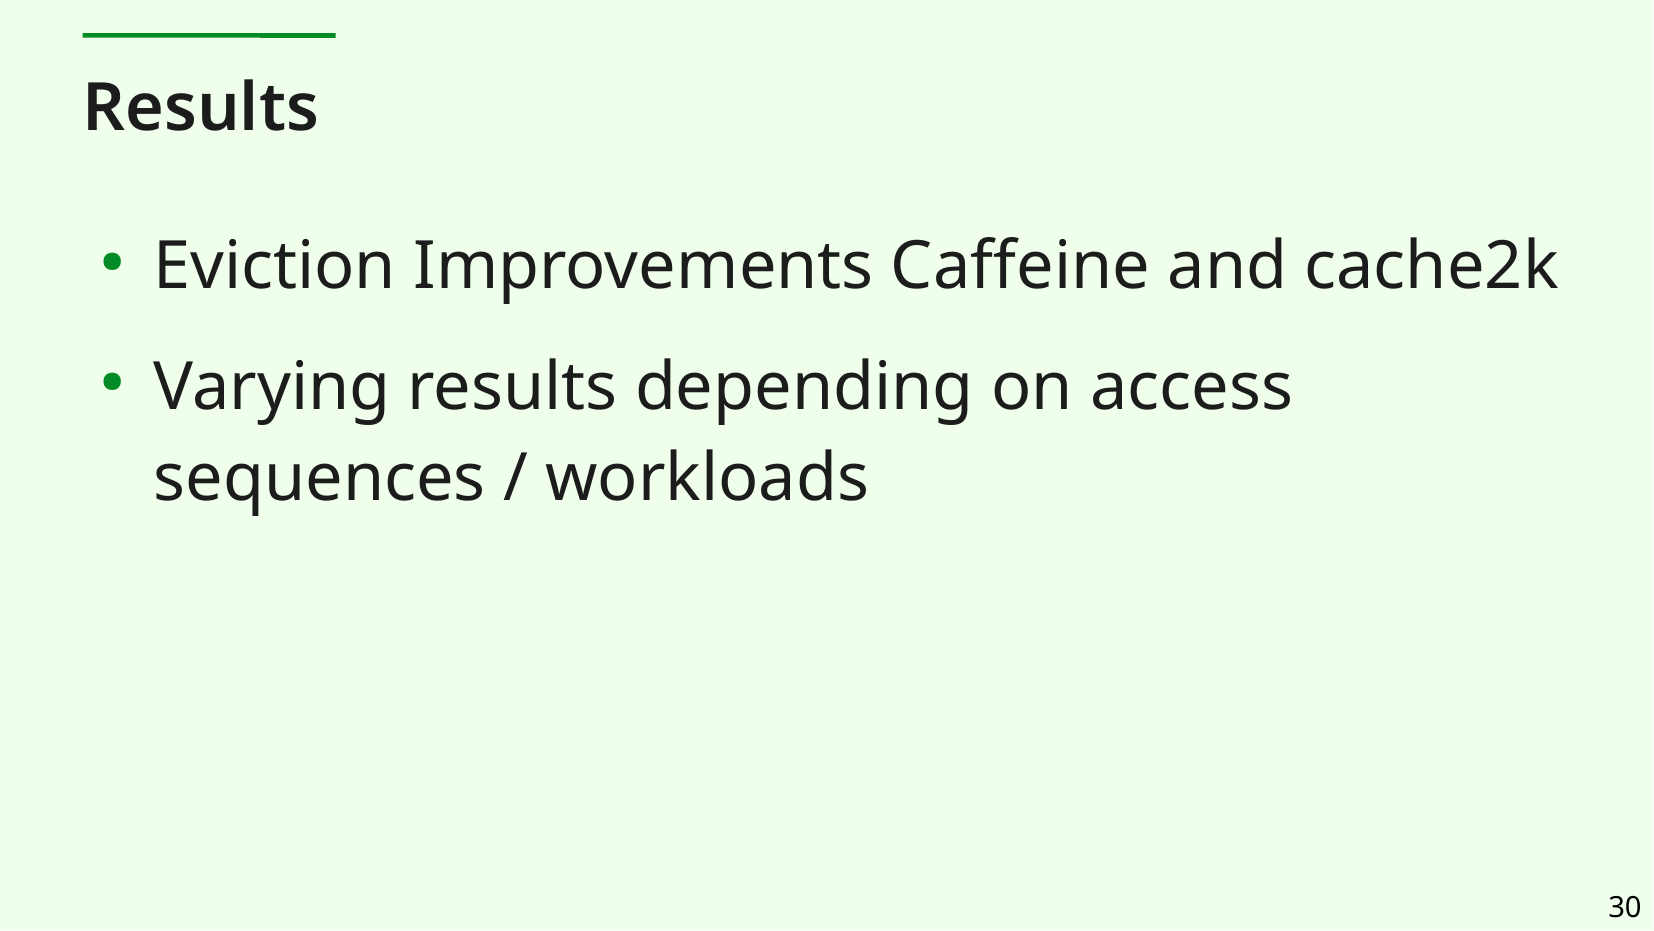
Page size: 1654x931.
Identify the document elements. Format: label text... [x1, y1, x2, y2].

title Results [82, 59, 1571, 193]
list Eviction Improvements Caffeine and cache2k Varying results depending on access sequences / workloads [82, 217, 1571, 758]
